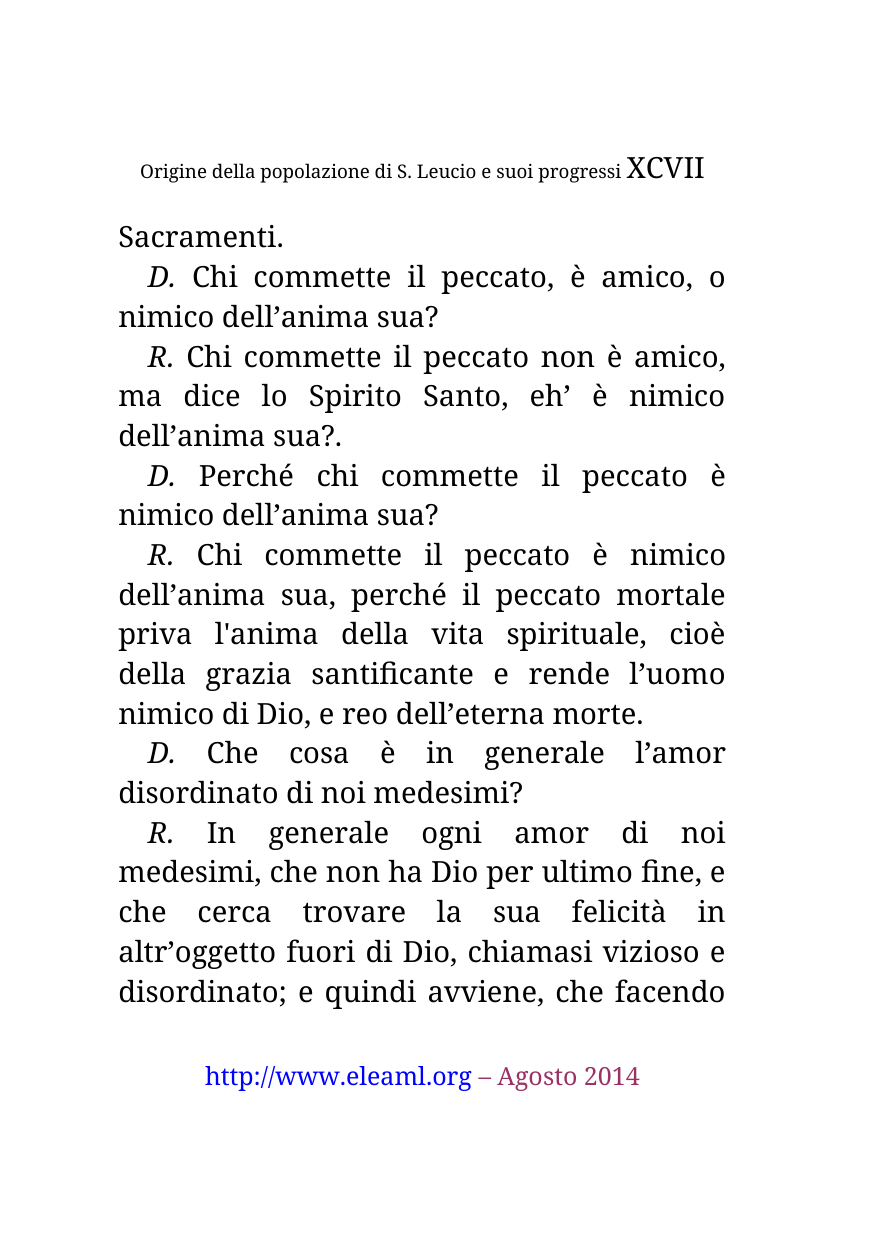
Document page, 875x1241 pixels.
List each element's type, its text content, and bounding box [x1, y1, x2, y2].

text Sacramenti. [118, 217, 726, 256]
text R. Chi commette il peccato è nimico dell’anima sua, perché il peccato mortale priva l'anima della vita spirituale, cioè della grazia santificante e rende l’uomo nimico di Dio, e reo dell’eterna morte. [118, 534, 726, 733]
text R. Chi commette il peccato non è amico, ma dice lo Spirito Santo, eh’ è nimico dell’anima sua?. [118, 336, 726, 455]
text R. In generale ogni amor di noi medesimi, che non ha Dio per ultimo fine, e che cerca trovare la sua felicità in altr’oggetto fuori di Dio, chiamasi vizioso e disordinato; e quindi avviene, che facendo [118, 812, 726, 1011]
text D. Perché chi commette il peccato è nimico dell’anima sua? [118, 455, 726, 534]
text D. Che cosa è in generale l’amor disordinato di noi medesimi? [118, 733, 726, 812]
text D. Chi commette il peccato, è amico, o nimico dell’anima sua? [118, 256, 726, 336]
